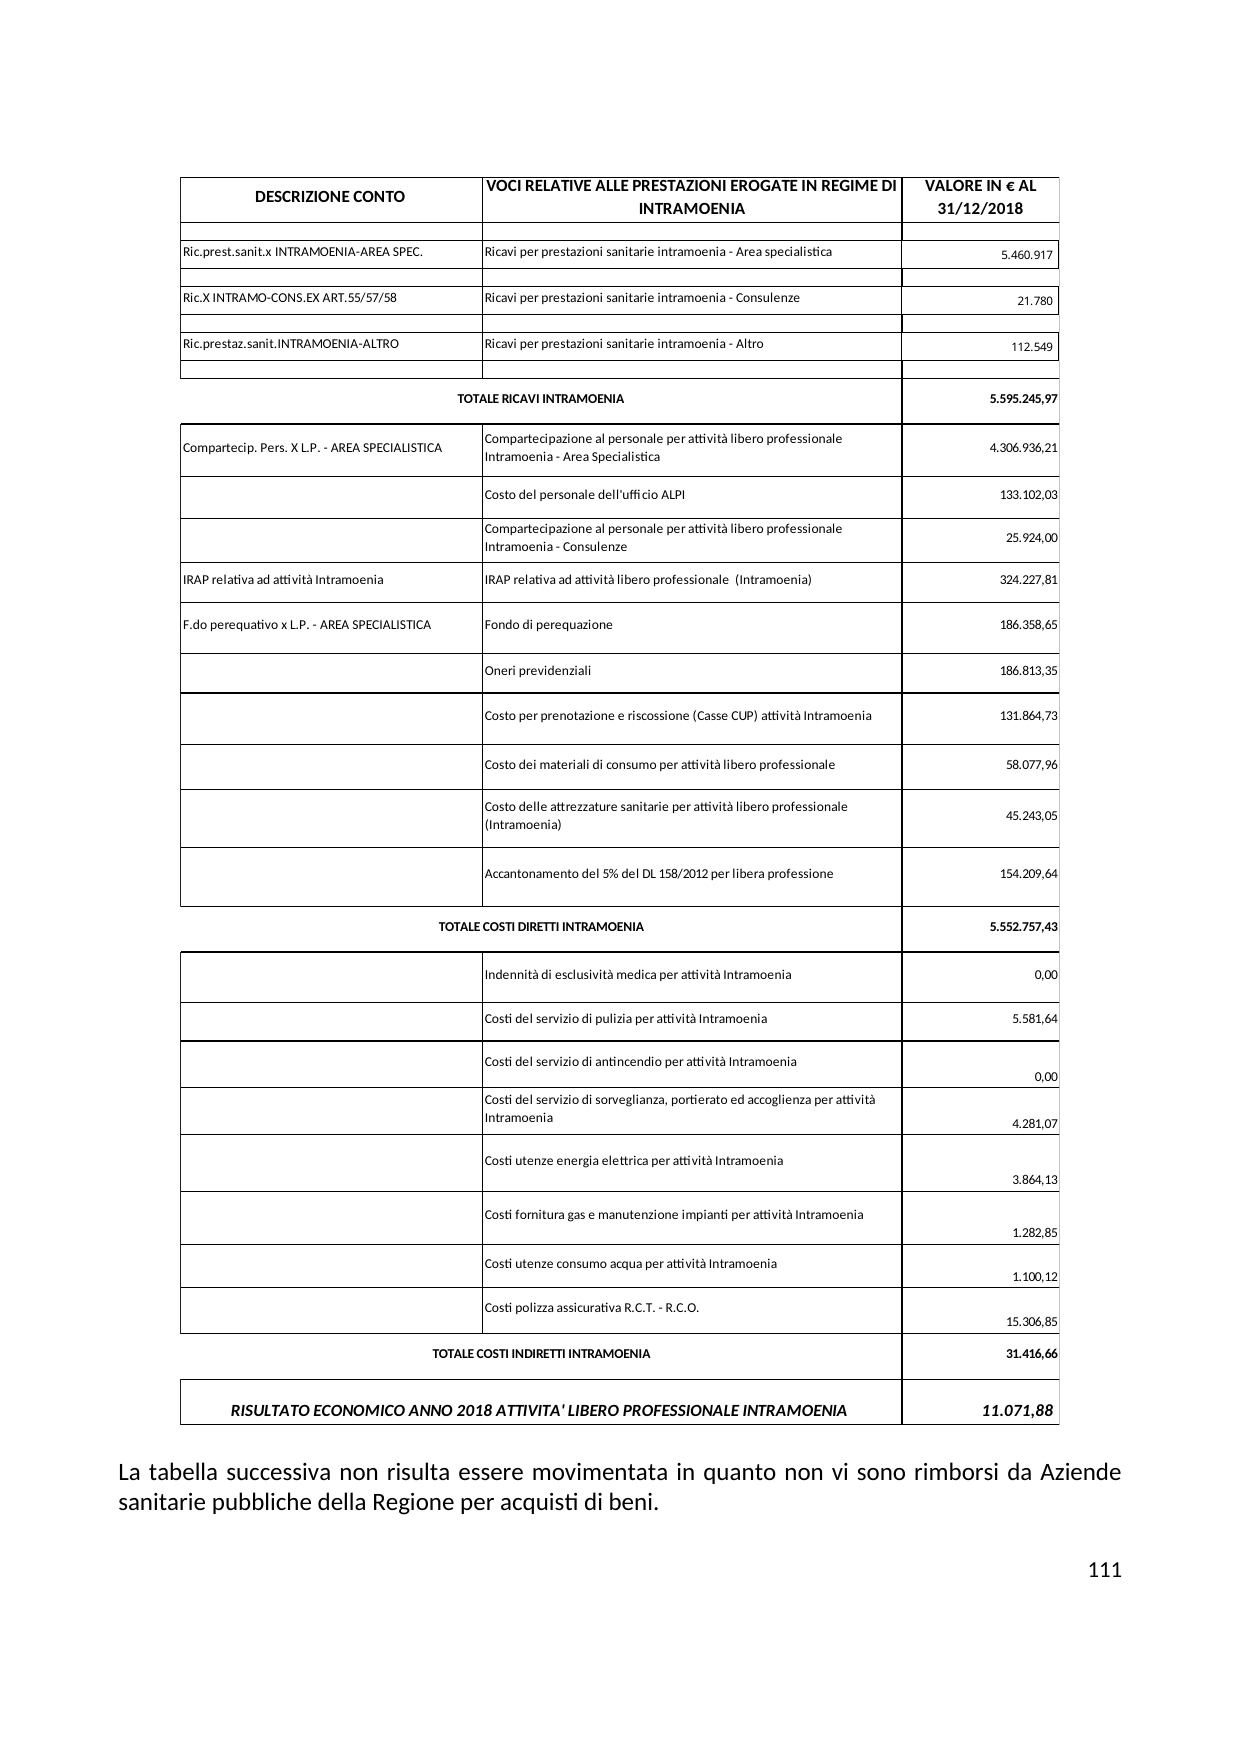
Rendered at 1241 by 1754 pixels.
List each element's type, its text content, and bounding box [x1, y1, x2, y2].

text La tabella successiva non risulta essere movimentata in quanto non vi sono rimborsi da Aziende sanitarie pubbliche della Regione per acquisti di beni. [118, 1456, 1122, 1517]
